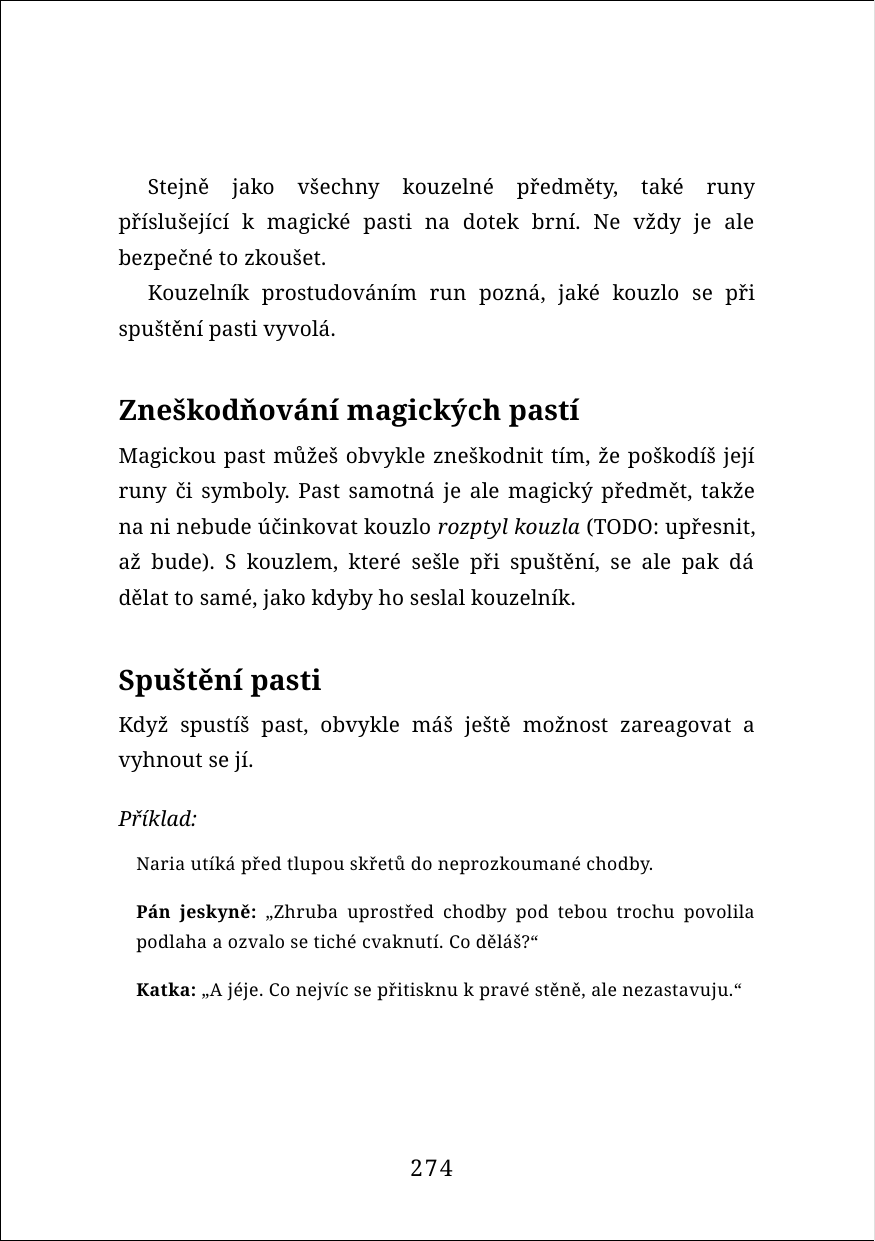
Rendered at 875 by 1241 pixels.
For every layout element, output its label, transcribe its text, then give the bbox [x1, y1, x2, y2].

subtitle Spuštění pasti [118, 660, 756, 698]
text Stejně jako všechny kouzelné předměty, také runy příslušející k magické pasti na dotek brní. Ne vždy je ale bezpečné to zkoušet. Kouzelník prostudováním run pozná, jaké kouzlo se při spuštění pasti vyvolá. [118, 172, 756, 342]
text Katka: „A jéje. Co nejvíc se přitisknu k pravé stěně, ale nezastavuju.“ [136, 978, 756, 1002]
text Pán jeskyně: „Zhruba uprostřed chodby pod tebou trochu povolila podlaha a ozvalo se tiché cvaknutí. Co děláš?“ [136, 900, 756, 954]
subtitle Zneškodňování magických pastí [118, 391, 756, 429]
text Příklad: [118, 804, 756, 833]
text Magickou past můžeš obvykle zneškodnit tím, že poškodíš její runy či symboly. Past samotná je ale magický předmět, takže na ni nebude účinkovat kouzlo rozptyl kouzla (TODO: upřesnit, až bude). S kouzlem, které sešle při spuštění, se ale pak dá dělat to samé, jako kdyby ho seslal kouzelník. [118, 441, 756, 611]
text Když spustíš past, obvykle máš ještě možnost zareagovat a vyhnout se jí. [118, 710, 756, 774]
text Naria utíká před tlupou skřetů do neprozkoumané chodby. [136, 852, 756, 876]
